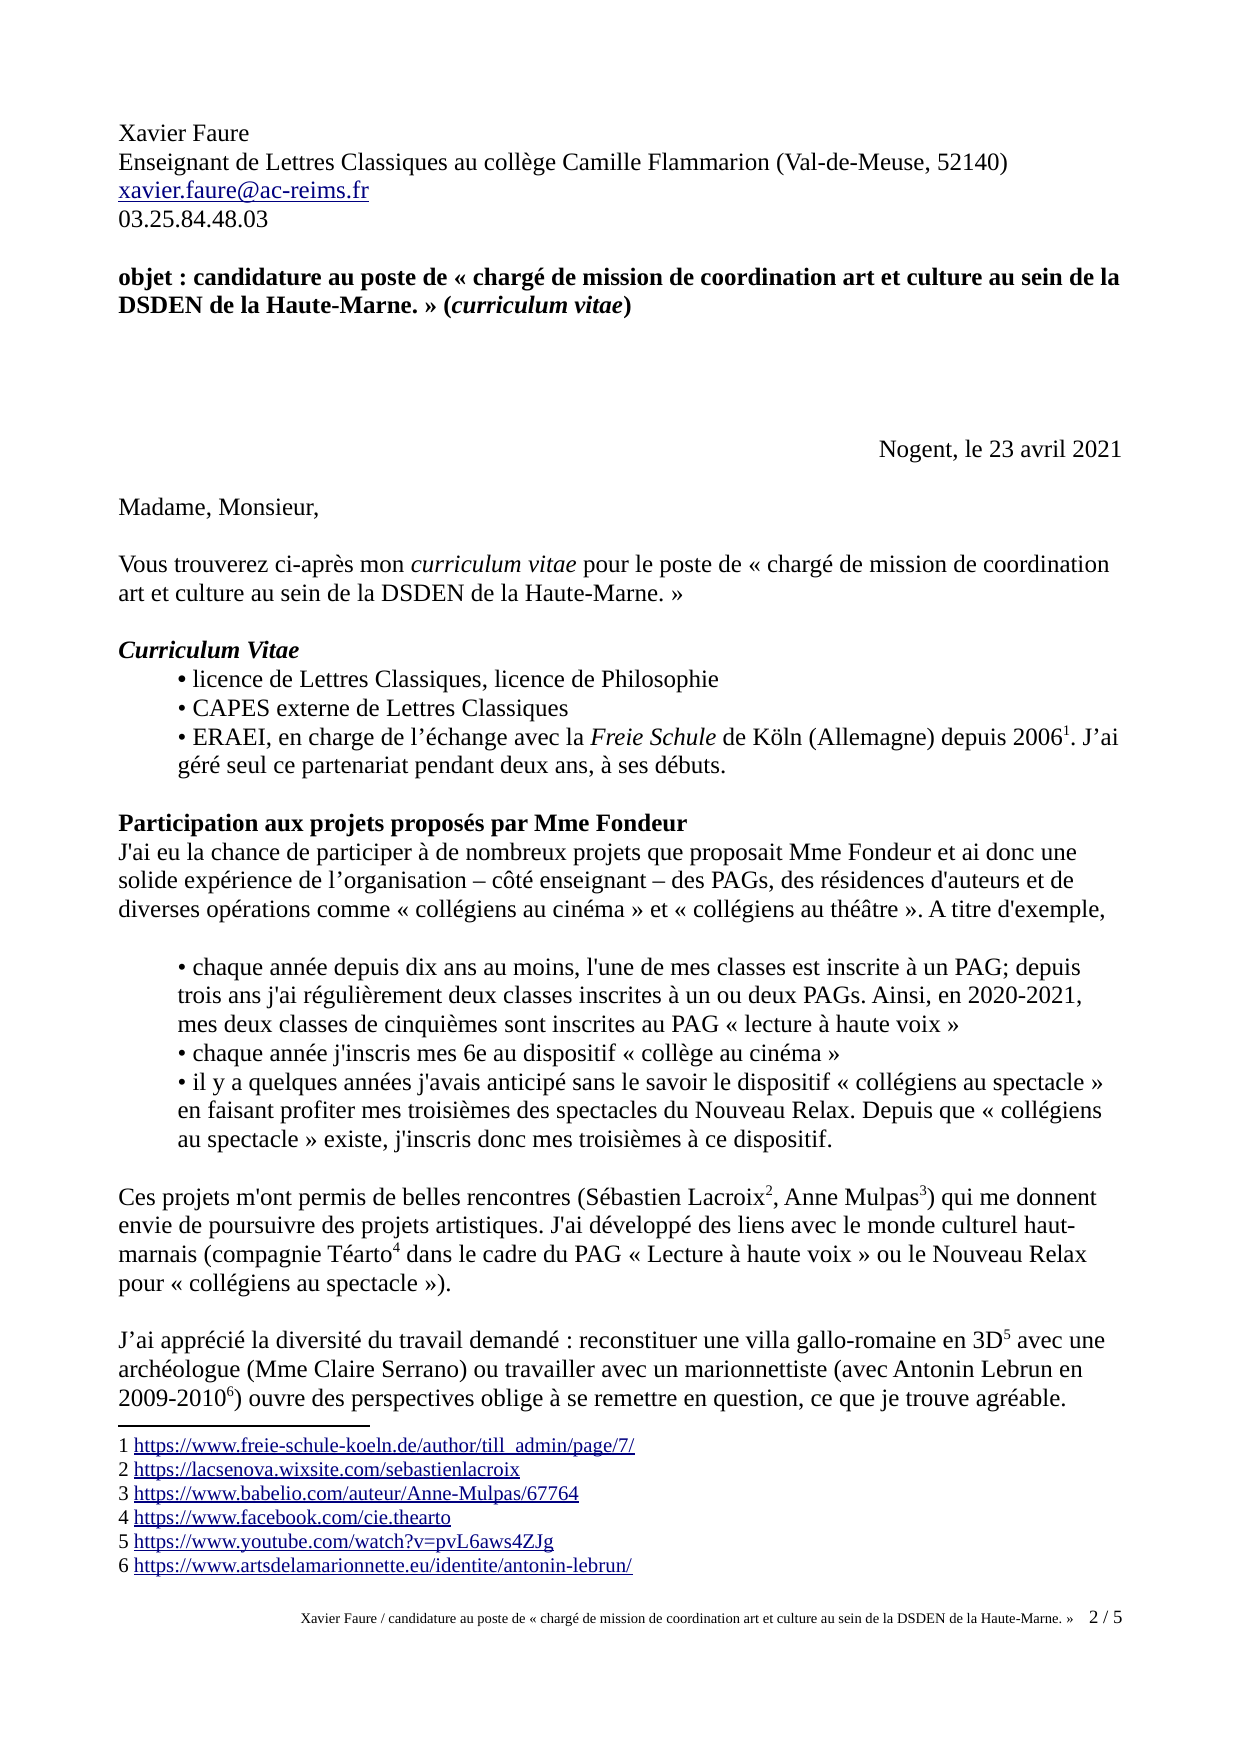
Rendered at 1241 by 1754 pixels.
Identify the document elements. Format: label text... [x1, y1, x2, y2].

text https://www.facebook.com/cie.thearto [118, 1505, 1122, 1529]
text Curriculum Vitae [118, 636, 1122, 664]
text https://lacsenova.wixsite.com/sebastienlacroix [118, 1457, 1122, 1481]
text Vous trouverez ci-après mon curriculum vitae pour le poste de « chargé de mission de coordination art et culture au sein de la DSDEN de la Haute-Marne. » [118, 549, 1122, 607]
text https://www.babelio.com/auteur/Anne-Mulpas/67764 [118, 1481, 1122, 1505]
text • licence de Lettres Classiques, licence de Philosophie [177, 664, 1122, 693]
text • CAPES externe de Lettres Classiques [177, 693, 1122, 722]
text https://www.artsdelamarionnette.eu/identite/antonin-lebrun/ [118, 1553, 1122, 1577]
text Madame, Monsieur, [118, 492, 1122, 521]
text objet : candidature au poste de « chargé de mission de coordination art et culture au sein de la DSDEN de la Haute-Marne. » (curriculum vitae) [118, 262, 1122, 319]
text Nogent, le 23 avril 2021 [118, 434, 1122, 463]
text https://www.freie-schule-koeln.de/author/till_admin/page/7/ [118, 1432, 1122, 1457]
text • chaque année depuis dix ans au moins, l'une de mes classes est inscrite à un PAG; depuis trois ans j'ai régulièrement deux classes inscrites à un ou deux PAGs. Ainsi, en 2020-2021, mes deux classes de cinquièmes sont inscrites au PAG « lecture à haute voix » [177, 952, 1122, 1038]
text • chaque année j'inscris mes 6e au dispositif « collège au cinéma » [177, 1038, 1122, 1067]
text • il y a quelques années j'avais anticipé sans le savoir le dispositif « collégiens au spectacle » en faisant profiter mes troisièmes des spectacles du Nouveau Relax. Depuis que « collégiens au spectacle » existe, j'inscris donc mes troisièmes à ce dispositif. [177, 1067, 1122, 1153]
text J’ai apprécié la diversité du travail demandé : reconstituer une villa gallo-romaine en 3D avec une archéologue (Mme Claire Serrano) ou travailler avec un marionnettiste (avec Antonin Lebrun en 2009-2010) ouvre des perspectives oblige à se remettre en question, ce que je trouve agréable. [118, 1326, 1122, 1412]
text 03.25.84.48.03 [118, 204, 1122, 233]
text Participation aux projets proposés par Mme Fondeur [118, 808, 1122, 837]
text Ces projets m'ont permis de belles rencontres (Sébastien Lacroix, Anne Mulpas) qui me donnent envie de poursuivre des projets artistiques. J'ai développé des liens avec le monde culturel haut-marnais (compagnie Téarto dans le cadre du PAG « Lecture à haute voix » ou le Nouveau Relax pour « collégiens au spectacle »). [118, 1182, 1122, 1297]
text https://www.youtube.com/watch?v=pvL6aws4ZJg [118, 1529, 1122, 1553]
text xavier.faure@ac-reims.fr [118, 176, 1122, 204]
text • ERAEI, en charge de l’échange avec la Freie Schule de Köln (Allemagne) depuis 2006. J’ai géré seul ce partenariat pendant deux ans, à ses débuts. [177, 722, 1122, 779]
text J'ai eu la chance de participer à de nombreux projets que proposait Mme Fondeur et ai donc une solide expérience de l’organisation – côté enseignant – des PAGs, des résidences d'auteurs et de diverses opérations comme « collégiens au cinéma » et « collégiens au théâtre ». A titre d'exemple, [118, 837, 1122, 923]
text Enseignant de Lettres Classiques au collège Camille Flammarion (Val-de-Meuse, 52140) [118, 147, 1122, 176]
text Xavier Faure [118, 118, 1122, 147]
